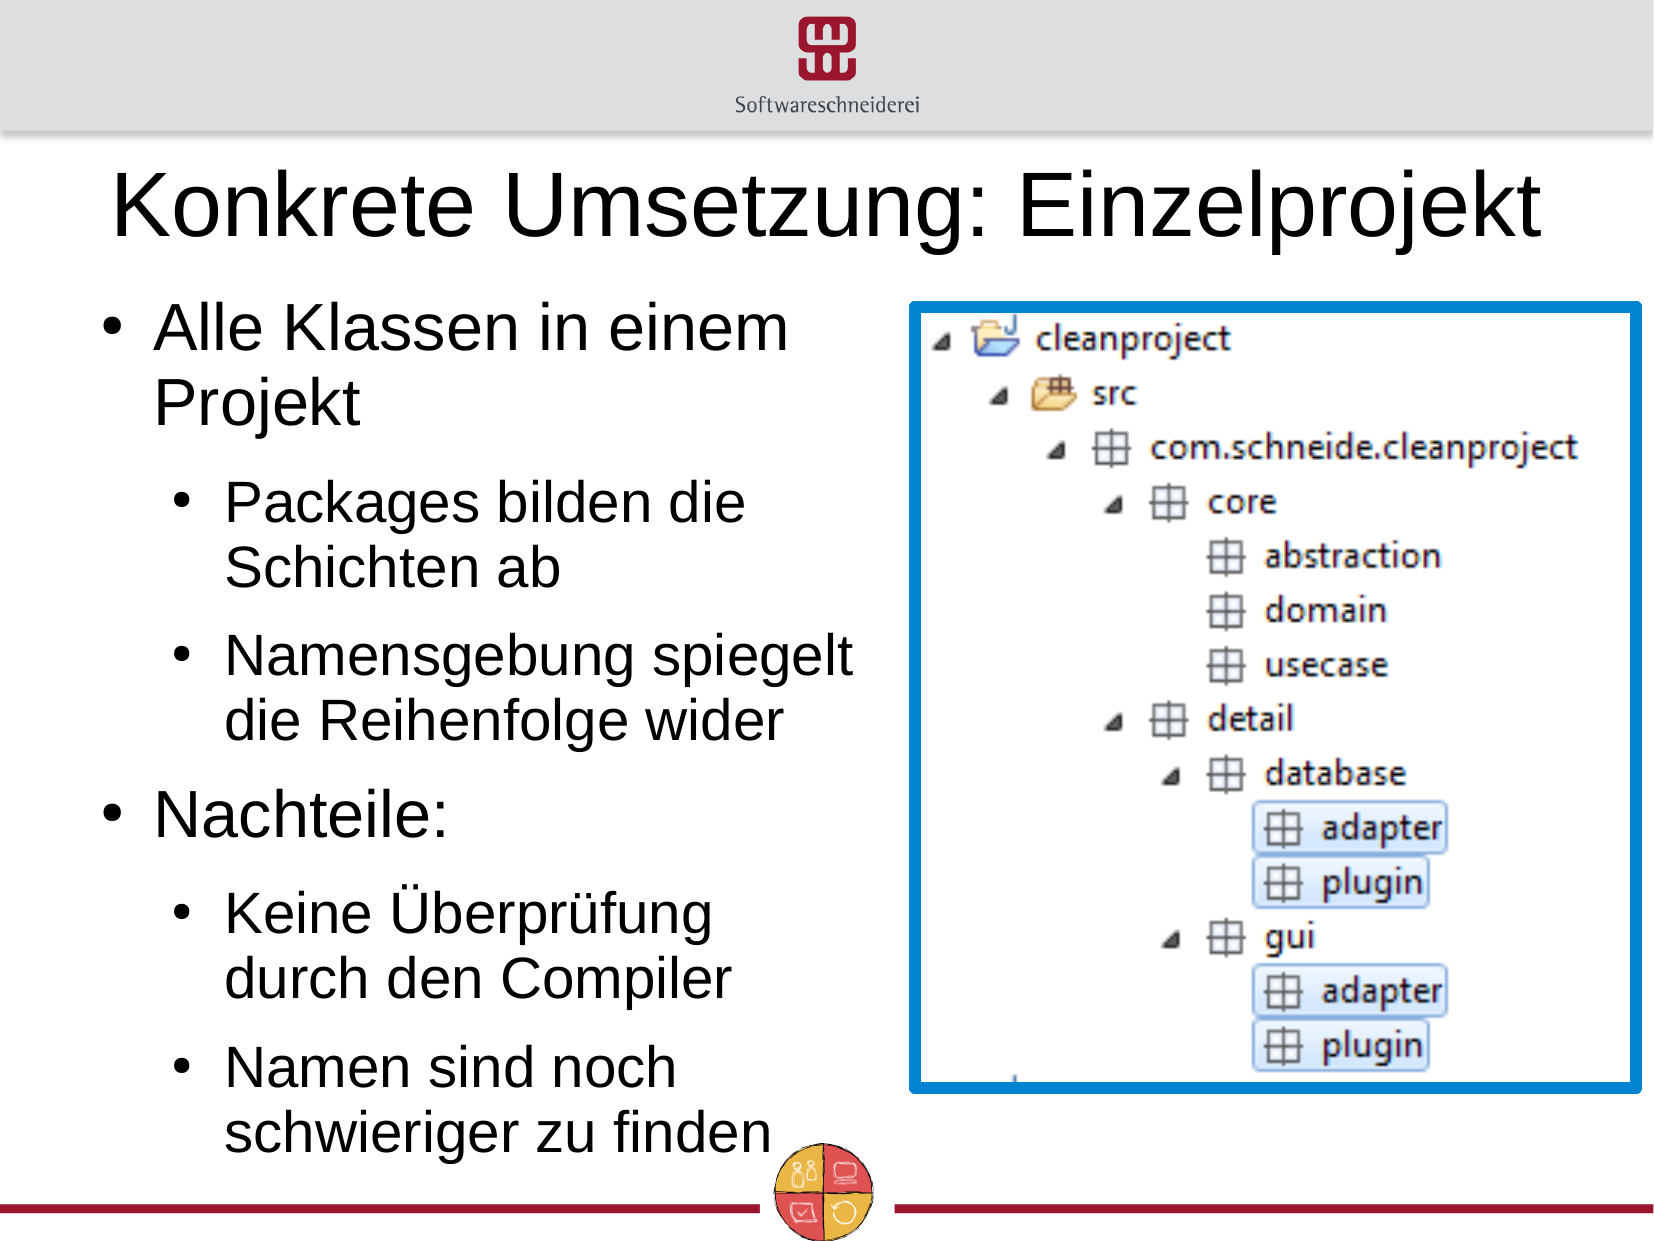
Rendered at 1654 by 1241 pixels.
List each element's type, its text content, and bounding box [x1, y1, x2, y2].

title Konkrete Umsetzung: Einzelprojekt [82, 147, 1571, 257]
list Alle Klassen in einem Projekt Packages bilden die Schichten ab Namensgebung spiegelt die Reihenfolge wider Nachteile: Keine Überprüfung durch den Compiler Namen sind noch schwieriger zu finden [82, 290, 934, 1173]
picture [0, 0, 1654, 1241]
